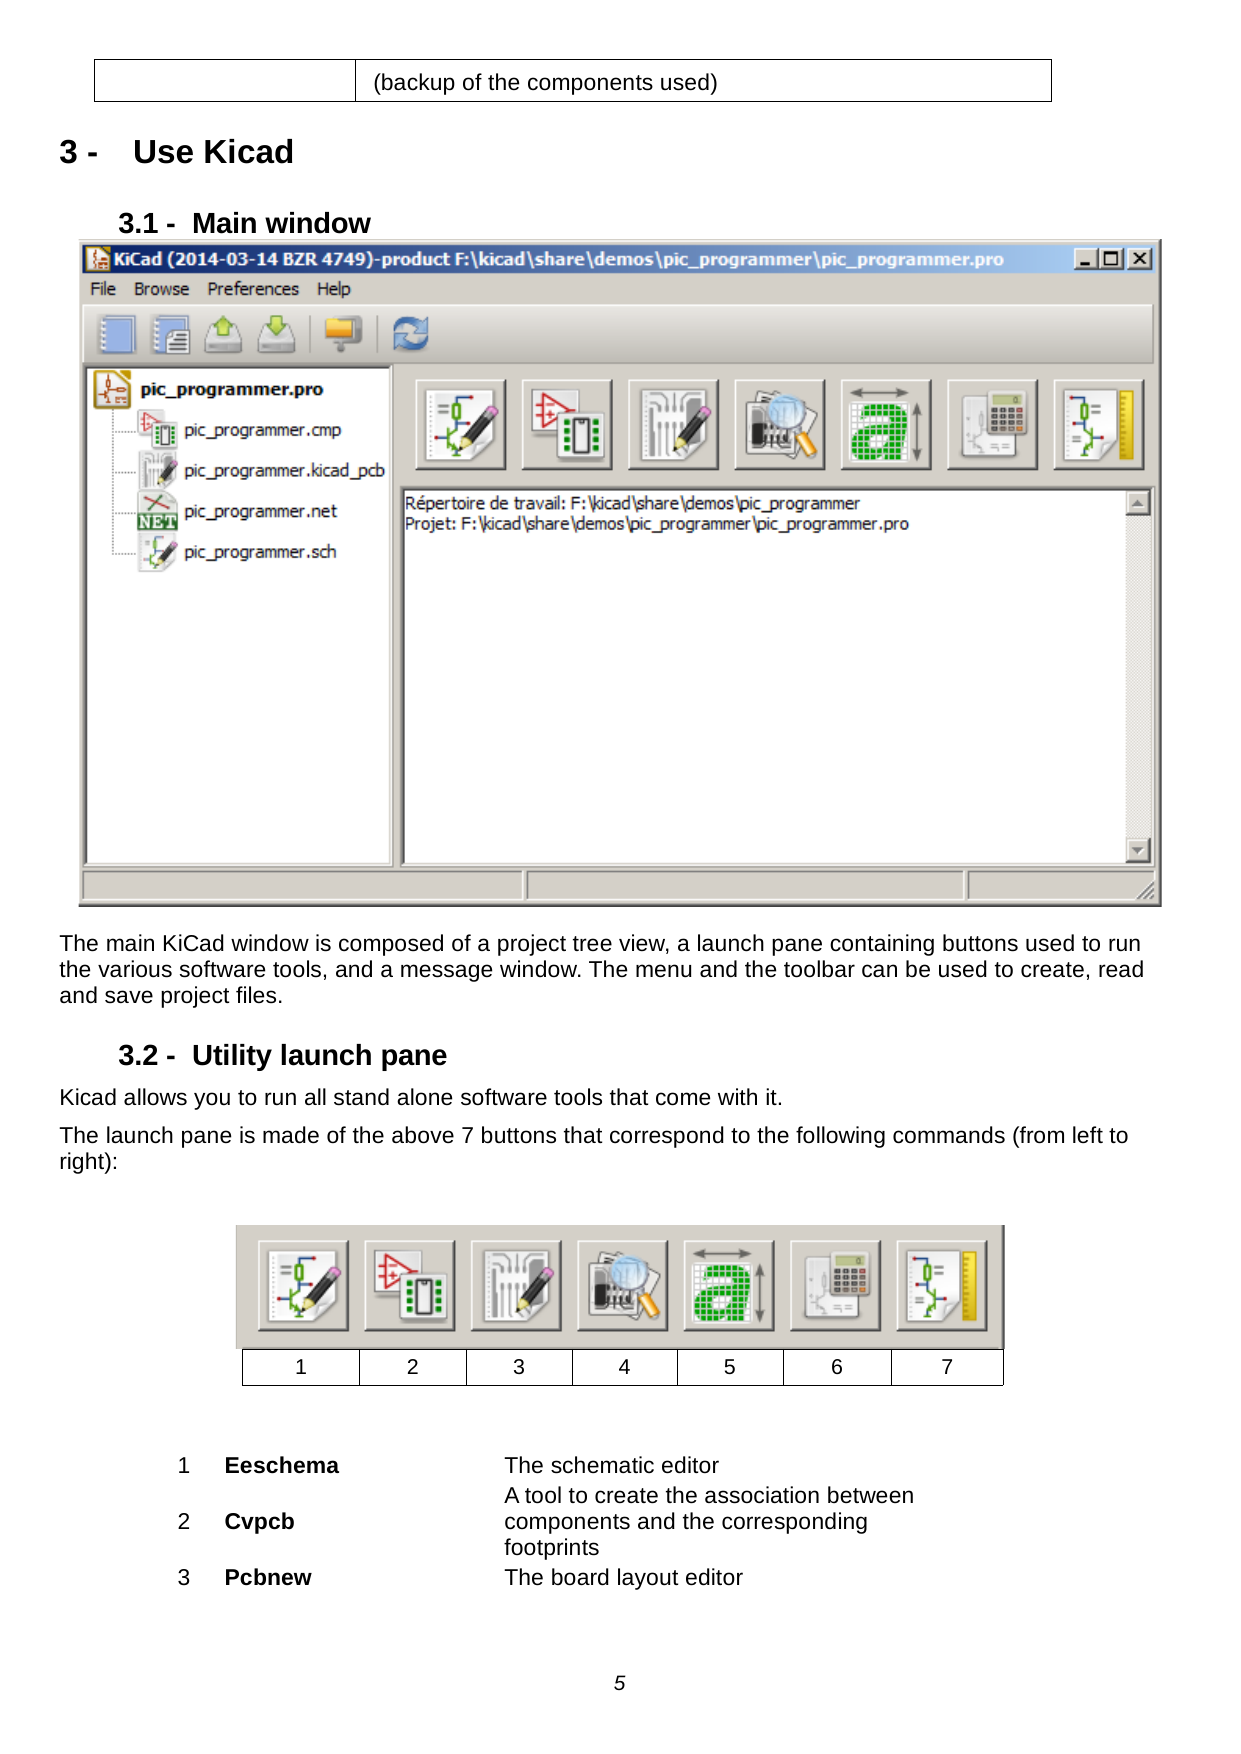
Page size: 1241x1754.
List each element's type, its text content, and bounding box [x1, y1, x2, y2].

table_header 5 [678, 1350, 783, 1384]
table_header 2 [360, 1350, 466, 1384]
table_header Eeschema [212, 1448, 492, 1478]
picture [235, 1225, 1005, 1349]
table_header 1 [165, 1448, 212, 1478]
table_header 3 [467, 1350, 572, 1384]
subtitle Main window [118, 207, 1181, 239]
table_header 4 [573, 1350, 677, 1384]
table_cell Pcbnew [212, 1561, 492, 1591]
table_cell 2 [165, 1478, 212, 1561]
table_header The schematic editor [492, 1448, 932, 1478]
subtitle Utility launch pane [118, 1039, 1181, 1071]
table_cell The board layout editor [492, 1561, 932, 1591]
text Kicad allows you to run all stand alone software tools that come with it. [59, 1084, 1181, 1110]
table_header 7 [892, 1350, 1003, 1384]
picture [78, 239, 1162, 907]
table_cell A tool to create the association between components and the corresponding footprints [492, 1478, 932, 1561]
table_cell (backup of the components used) [356, 60, 1051, 101]
table_cell Cvpcb [212, 1478, 492, 1561]
text The launch pane is made of the above 7 buttons that correspond to the following commands (from left to right): [59, 1122, 1181, 1174]
table_cell [95, 60, 355, 101]
text The main KiCad window is composed of a project tree view, a launch pane containing buttons used to run the various software tools, and a message window. The menu and the toolbar can be used to create, read and save project files. [59, 931, 1181, 1009]
table_header 6 [784, 1350, 891, 1384]
table_header 1 [243, 1350, 359, 1384]
subtitle Use Kicad [59, 133, 1181, 170]
table_cell 3 [165, 1561, 212, 1591]
